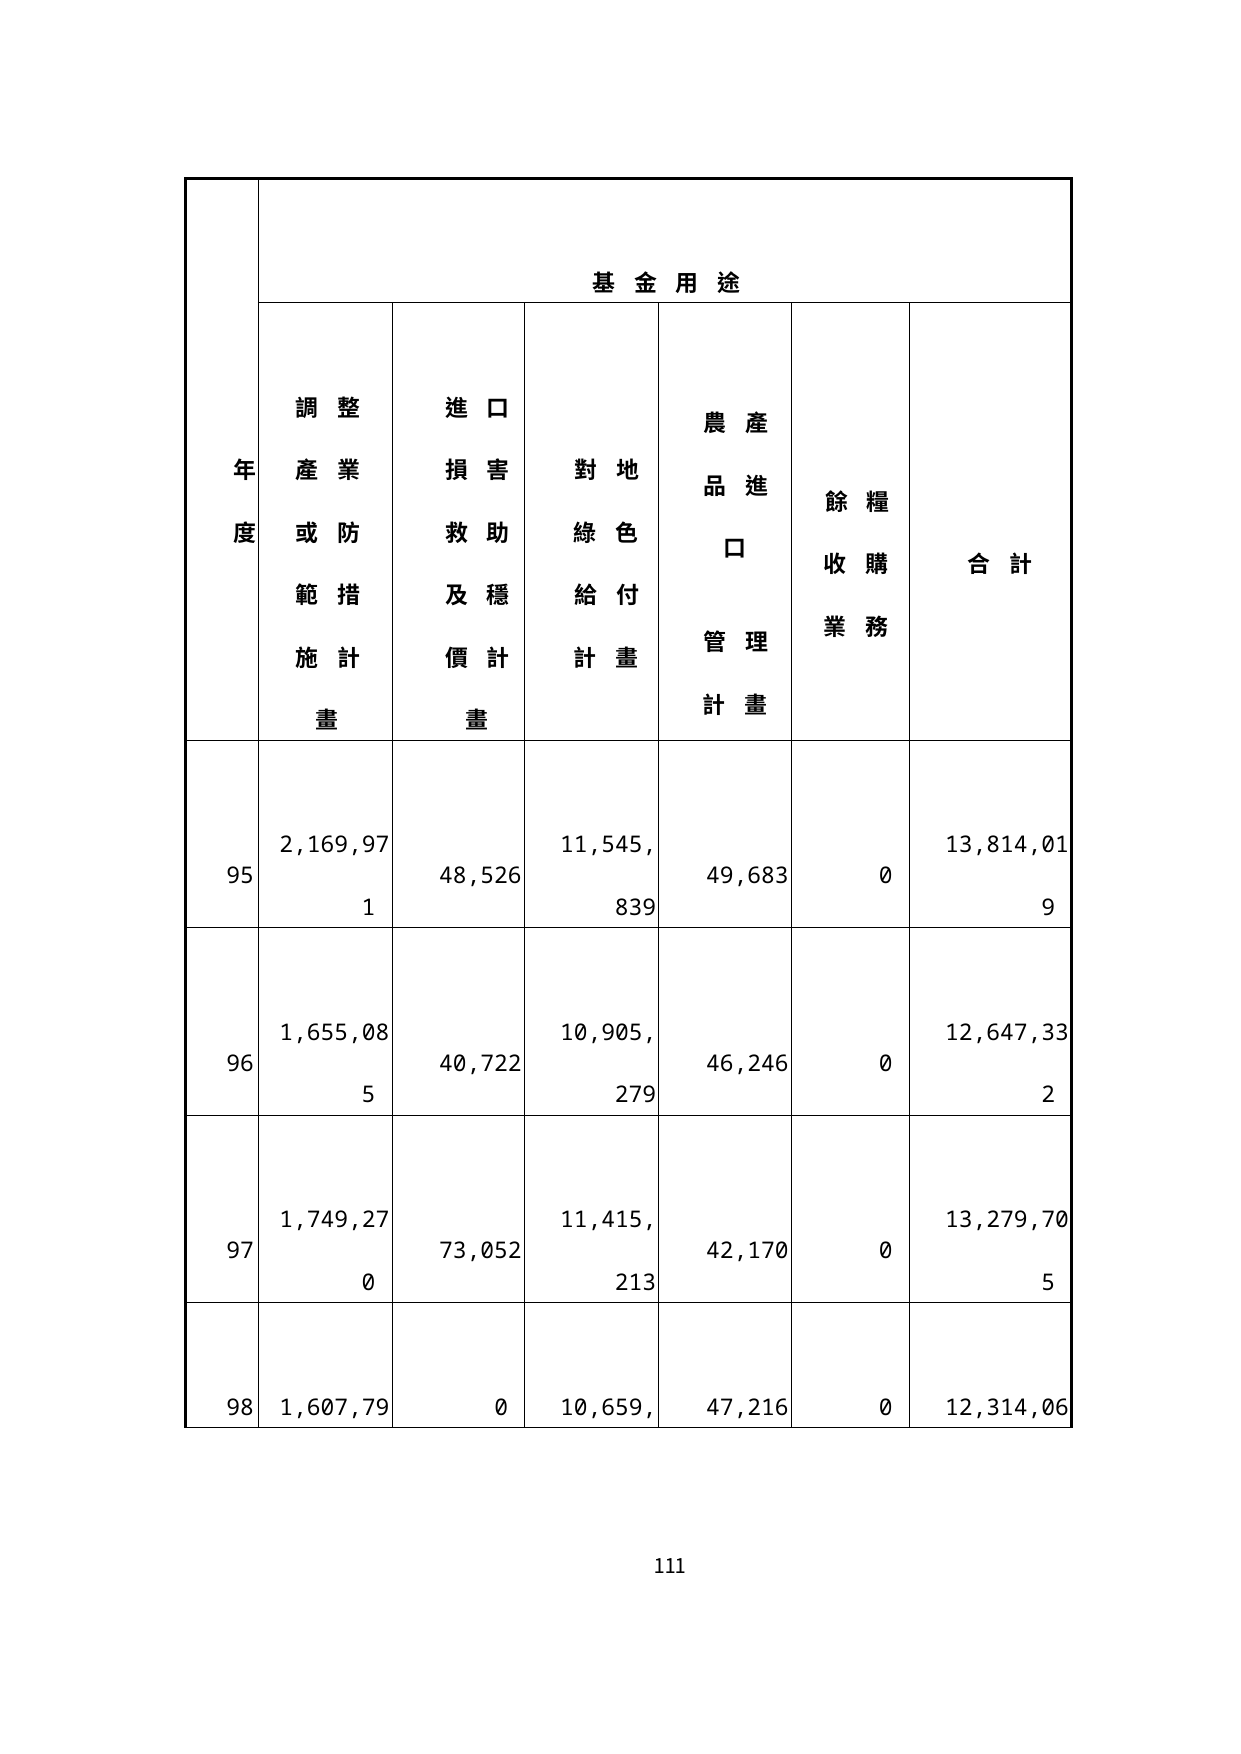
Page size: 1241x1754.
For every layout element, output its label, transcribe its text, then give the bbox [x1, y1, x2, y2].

table_cell 0 [792, 1303, 909, 1427]
table_cell 合計 [910, 303, 1070, 740]
table_cell 調整產業或防範措施計畫 [259, 303, 392, 740]
table_cell 46,246 [659, 928, 791, 1115]
table_cell 98 [187, 1303, 258, 1427]
table_cell 2,169,971 [259, 741, 392, 927]
table_cell 42,170 [659, 1116, 791, 1302]
table_cell 11,545,839 [525, 741, 658, 927]
table_cell 97 [187, 1116, 258, 1302]
table_cell 13,279,705 [910, 1116, 1070, 1302]
table_cell 49,683 [659, 741, 791, 927]
table_cell 10,905,279 [525, 928, 658, 1115]
table_cell 40,722 [393, 928, 524, 1115]
table_cell 農產品進口 管理計畫 [659, 303, 791, 740]
table_cell 0 [393, 1303, 524, 1427]
table_header 年度 [187, 180, 258, 740]
table_cell 13,814,019 [910, 741, 1070, 927]
table_cell 0 [792, 1116, 909, 1302]
table_cell 對地綠色 給付計畫 [525, 303, 658, 740]
table_cell 0 [792, 928, 909, 1115]
table_cell 1,607,79 [259, 1303, 392, 1427]
table_cell 10,659, [525, 1303, 658, 1427]
table_cell 47,216 [659, 1303, 791, 1427]
table_cell 12,314,06 [910, 1303, 1070, 1427]
table_header 基金用途 [259, 180, 1070, 302]
table_cell 12,647,332 [910, 928, 1070, 1115]
table_cell 73,052 [393, 1116, 524, 1302]
table_cell 48,526 [393, 741, 524, 927]
table_cell 0 [792, 741, 909, 927]
table_cell 96 [187, 928, 258, 1115]
table_cell 餘糧收購 業務 [792, 303, 909, 740]
table_cell 進口損害救助及穩價計畫 [393, 303, 524, 740]
table_cell 1,655,085 [259, 928, 392, 1115]
table_cell 11,415,213 [525, 1116, 658, 1302]
table_cell 1,749,270 [259, 1116, 392, 1302]
table_cell 95 [187, 741, 258, 927]
